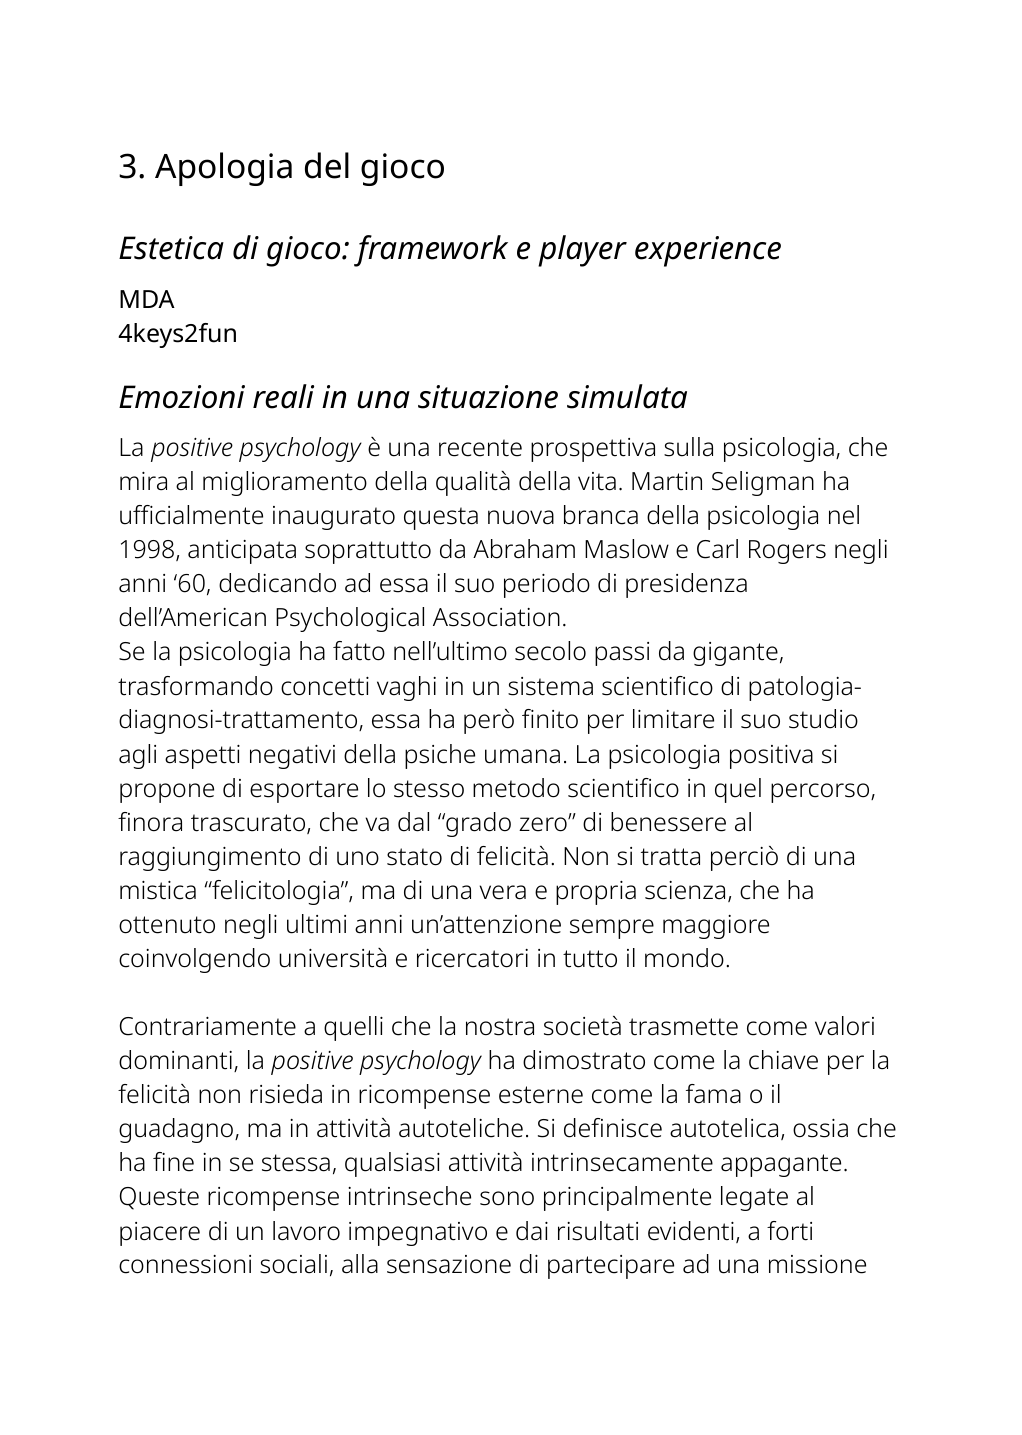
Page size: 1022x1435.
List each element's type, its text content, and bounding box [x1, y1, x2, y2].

subtitle Emozioni reali in una situazione simulata [118, 374, 903, 417]
text Se la psicologia ha fatto nell’ultimo secolo passi da gigante, trasformando concetti vaghi in un sistema scientifico di patologia-diagnosi-trattamento, essa ha però finito per limitare il suo studio agli aspetti negativi della psiche umana. La psicologia positiva si propone di esportare lo stesso metodo scientifico in quel percorso, finora trascurato, che va dal “grado zero” di benessere al raggiungimento di uno stato di felicità. Non si tratta perciò di una mistica “felicitologia”, ma di una vera e propria scienza, che ha ottenuto negli ultimi anni un’attenzione sempre maggiore coinvolgendo università e ricercatori in tutto il mondo. [118, 634, 903, 975]
text La positive psychology è una recente prospettiva sulla psicologia, che mira al miglioramento della qualità della vita. Martin Seligman ha ufficialmente inaugurato questa nuova branca della psicologia nel 1998, anticipata soprattutto da Abraham Maslow e Carl Rogers negli anni ‘60, dedicando ad essa il suo periodo di presidenza dell’American Psychological Association. [118, 430, 903, 634]
subtitle Estetica di gioco: framework e player experience [118, 226, 903, 269]
text Contrariamente a quelli che la nostra società trasmette come valori dominanti, la positive psychology ha dimostrato come la chiave per la felicità non risieda in ricompense esterne come la fama o il guadagno, ma in attività autoteliche. Si definisce autotelica, ossia che ha fine in se stessa, qualsiasi attività intrinsecamente appagante. Queste ricompense intrinseche sono principalmente legate al piacere di un lavoro impegnativo e dai risultati evidenti, a forti connessioni sociali, alla sensazione di partecipare ad una missione [118, 1009, 903, 1281]
text 4keys2fun [118, 316, 903, 349]
text MDA [118, 281, 903, 316]
subtitle 3. Apologia del gioco [118, 143, 903, 189]
